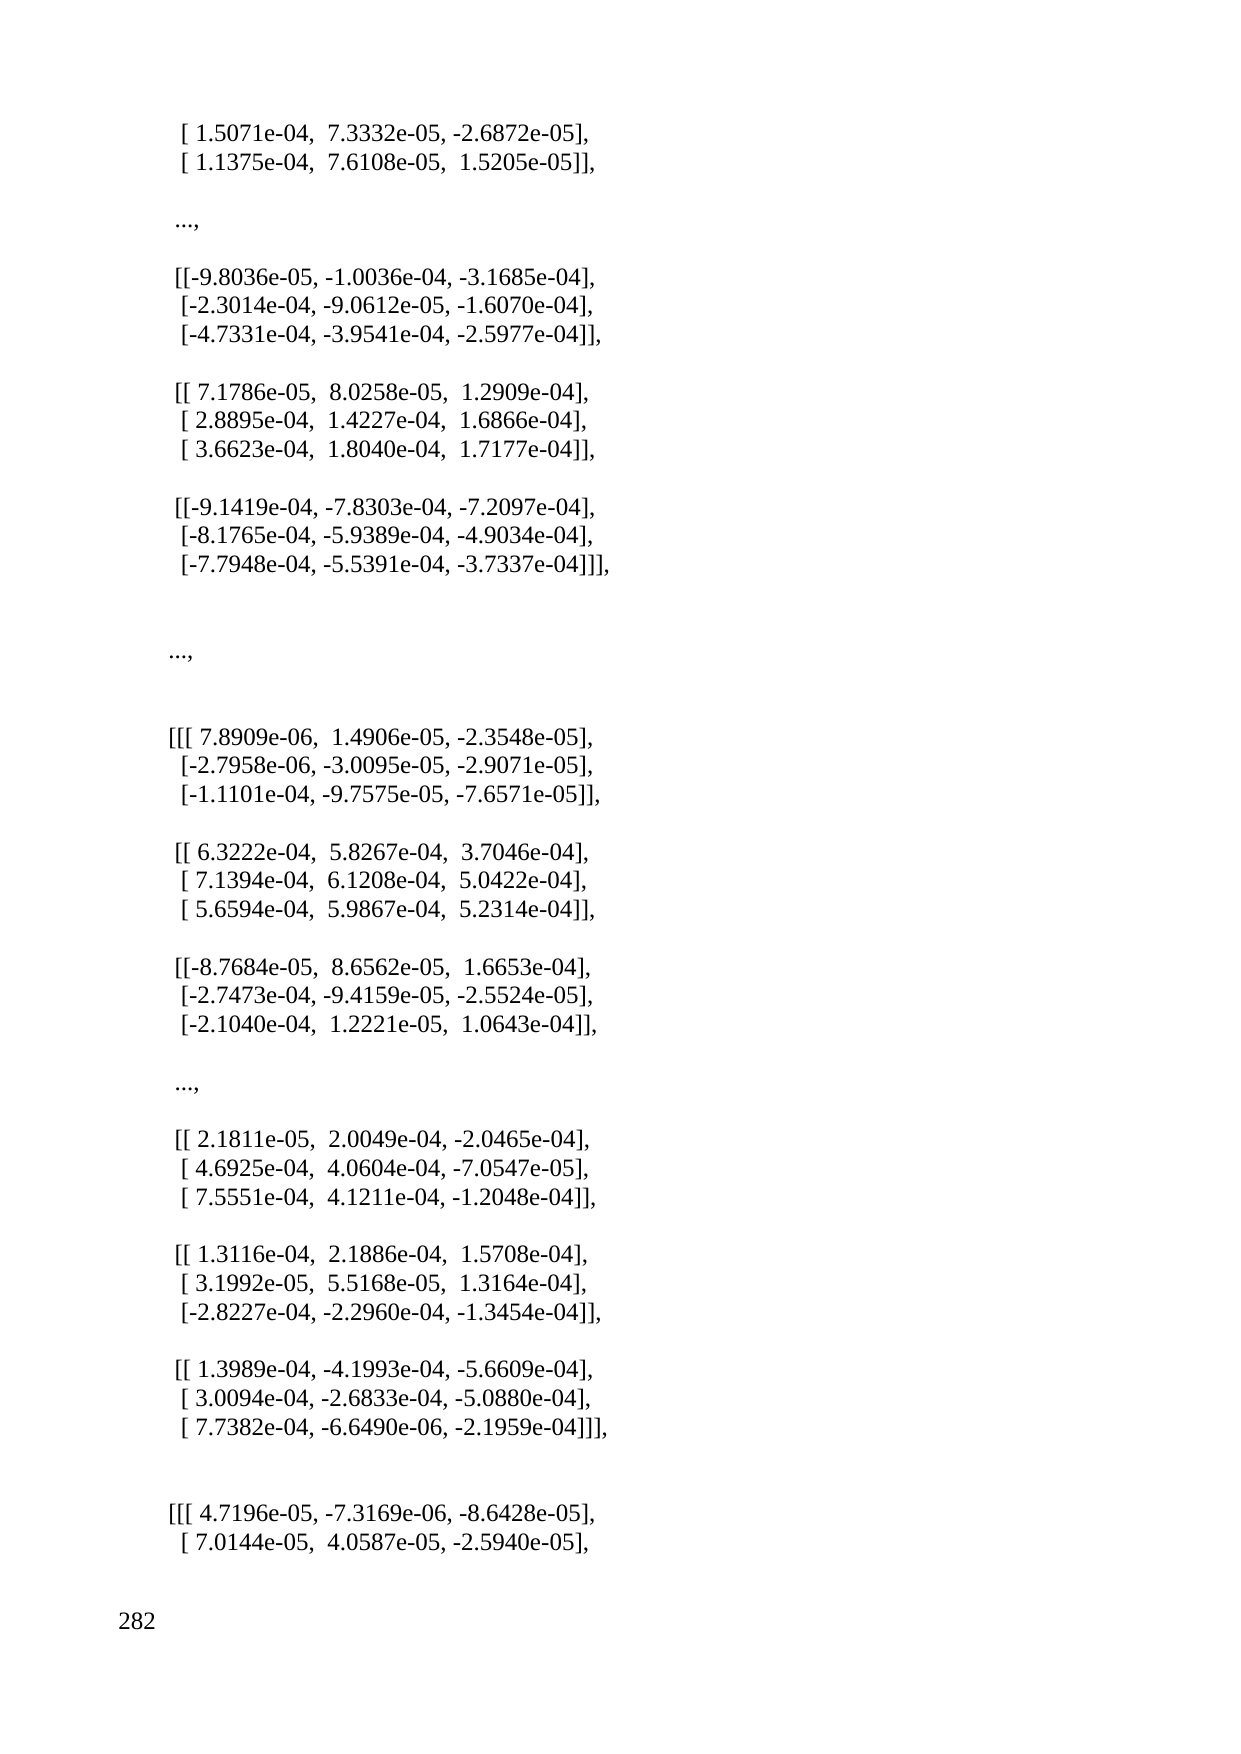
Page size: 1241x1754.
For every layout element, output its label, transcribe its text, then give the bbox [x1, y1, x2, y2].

text [-2.1040e-04, 1.2221e-05, 1.0643e-04]], [118, 1009, 1122, 1038]
text [-2.7473e-04, -9.4159e-05, -2.5524e-05], [118, 981, 1122, 1009]
text [[ 1.3989e-04, -4.1993e-04, -5.6609e-04], [118, 1354, 1122, 1383]
text ..., [118, 204, 1122, 233]
text [ 1.5071e-04, 7.3332e-05, -2.6872e-05], [118, 118, 1122, 147]
text [ 3.6623e-04, 1.8040e-04, 1.7177e-04]], [118, 434, 1122, 463]
text [ 7.1394e-04, 6.1208e-04, 5.0422e-04], [118, 866, 1122, 894]
text [ 7.7382e-04, -6.6490e-06, -2.1959e-04]]], [118, 1412, 1122, 1441]
text [-2.3014e-04, -9.0612e-05, -1.6070e-04], [118, 291, 1122, 319]
text [ 2.8895e-04, 1.4227e-04, 1.6866e-04], [118, 406, 1122, 434]
text [ 7.5551e-04, 4.1211e-04, -1.2048e-04]], [118, 1182, 1122, 1211]
text [-2.8227e-04, -2.2960e-04, -1.3454e-04]], [118, 1297, 1122, 1326]
text [ 1.1375e-04, 7.6108e-05, 1.5205e-05]], [118, 147, 1122, 176]
text [-7.7948e-04, -5.5391e-04, -3.7337e-04]]], [118, 549, 1122, 578]
text [ 5.6594e-04, 5.9867e-04, 5.2314e-04]], [118, 894, 1122, 923]
text [[[ 7.8909e-06, 1.4906e-05, -2.3548e-05], [118, 722, 1122, 751]
text [[ 6.3222e-04, 5.8267e-04, 3.7046e-04], [118, 837, 1122, 866]
text [ 3.0094e-04, -2.6833e-04, -5.0880e-04], [118, 1383, 1122, 1412]
text [[ 1.3116e-04, 2.1886e-04, 1.5708e-04], [118, 1239, 1122, 1268]
text [[ 7.1786e-05, 8.0258e-05, 1.2909e-04], [118, 377, 1122, 406]
text [[ 2.1811e-05, 2.0049e-04, -2.0465e-04], [118, 1124, 1122, 1153]
text [-4.7331e-04, -3.9541e-04, -2.5977e-04]], [118, 319, 1122, 348]
text [ 3.1992e-05, 5.5168e-05, 1.3164e-04], [118, 1268, 1122, 1297]
text [ 4.6925e-04, 4.0604e-04, -7.0547e-05], [118, 1153, 1122, 1182]
text ..., [118, 636, 1122, 664]
text [[-9.8036e-05, -1.0036e-04, -3.1685e-04], [118, 262, 1122, 291]
text [-1.1101e-04, -9.7575e-05, -7.6571e-05]], [118, 779, 1122, 808]
text ..., [118, 1067, 1122, 1096]
text [[-9.1419e-04, -7.8303e-04, -7.2097e-04], [118, 492, 1122, 521]
text [-8.1765e-04, -5.9389e-04, -4.9034e-04], [118, 521, 1122, 549]
text [ 7.0144e-05, 4.0587e-05, -2.5940e-05], [118, 1527, 1122, 1556]
text [[[ 4.7196e-05, -7.3169e-06, -8.6428e-05], [118, 1498, 1122, 1527]
text [-2.7958e-06, -3.0095e-05, -2.9071e-05], [118, 751, 1122, 779]
text [[-8.7684e-05, 8.6562e-05, 1.6653e-04], [118, 952, 1122, 981]
